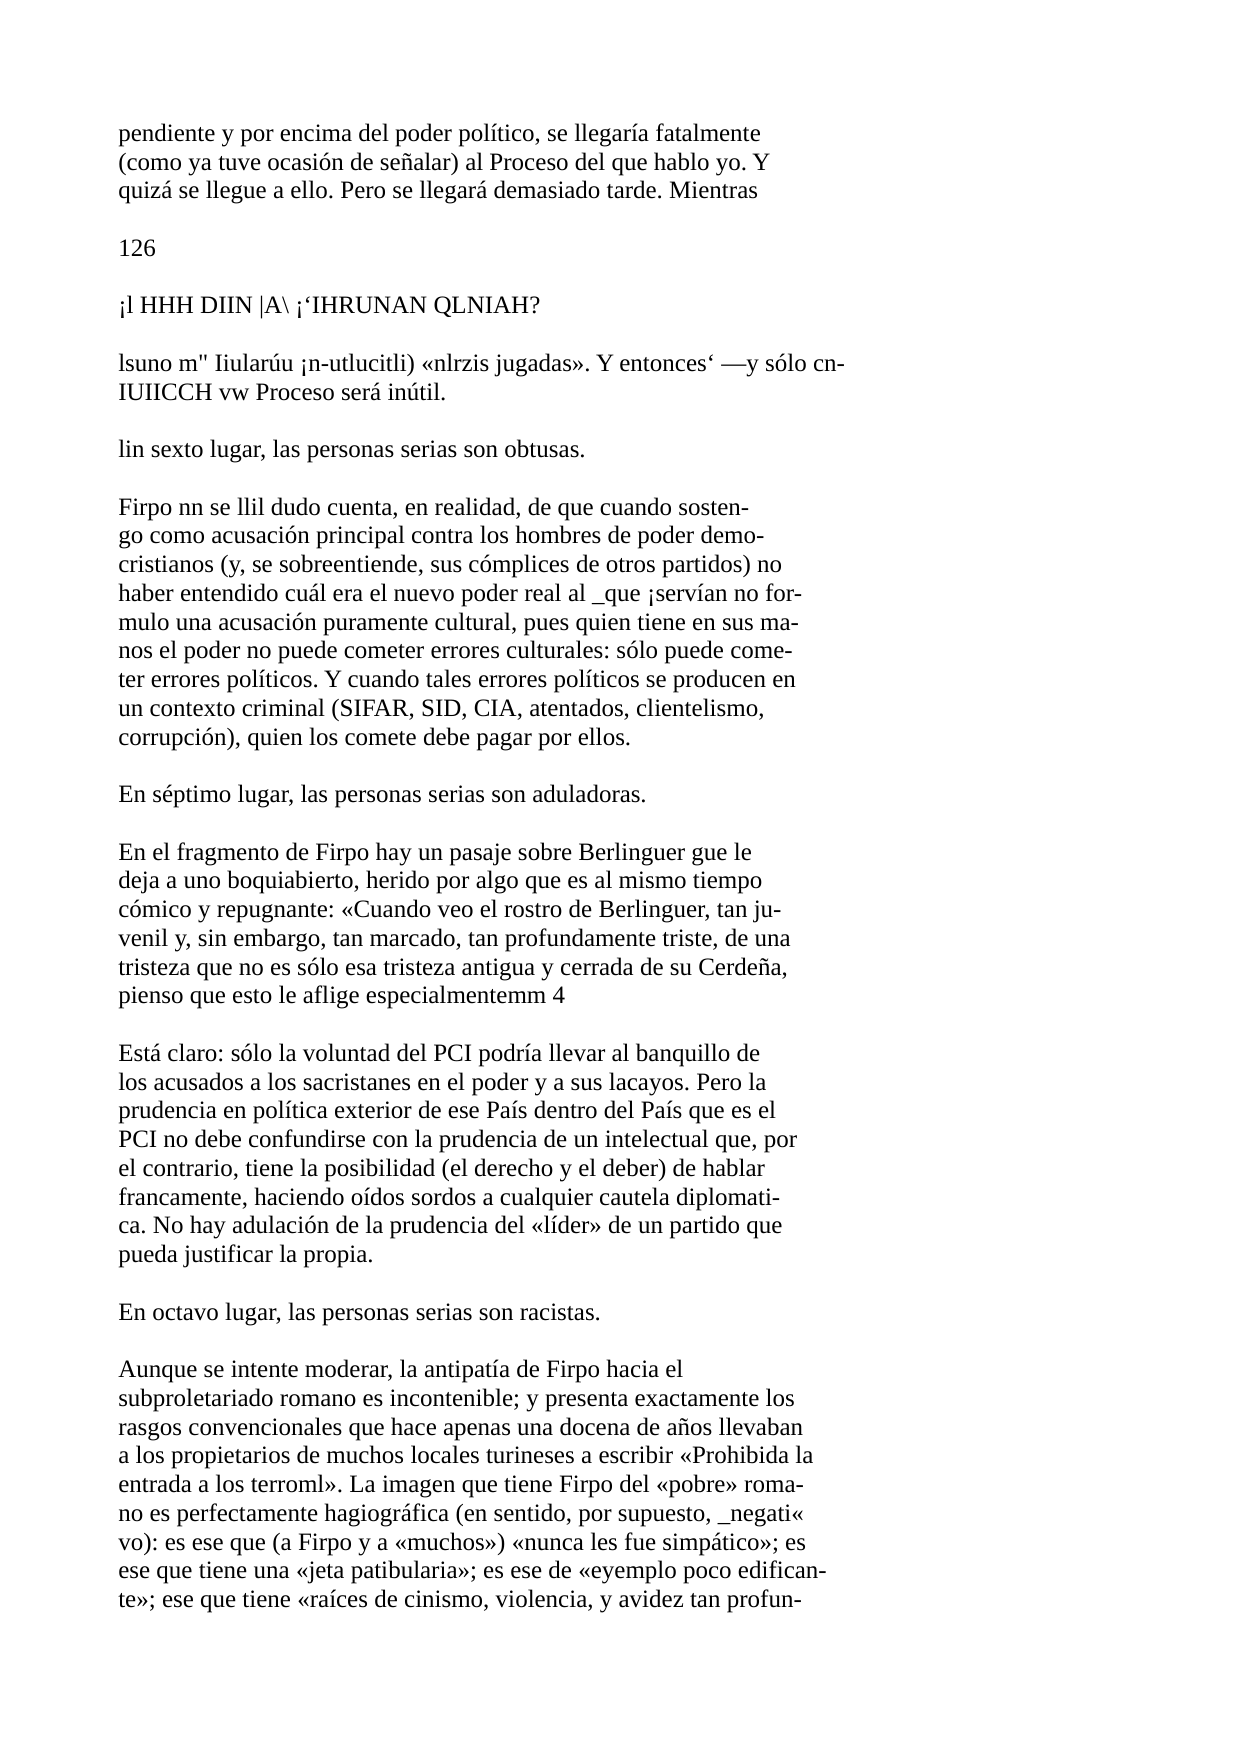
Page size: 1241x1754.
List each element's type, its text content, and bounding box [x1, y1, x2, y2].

text rasgos convencionales que hace apenas una docena de años llevaban [118, 1412, 1122, 1441]
text En el fragmento de Firpo hay un pasaje sobre Berlinguer gue le [118, 837, 1122, 866]
text ca. No hay adulación de la prudencia del «líder» de un partido que [118, 1211, 1122, 1239]
text En séptimo lugar, las personas serias son aduladoras. [118, 779, 1122, 808]
text un contexto criminal (SIFAR, SID, CIA, atentados, clientelismo, [118, 693, 1122, 722]
text los acusados a los sacristanes en el poder y a sus lacayos. Pero la [118, 1067, 1122, 1096]
text En octavo lugar, las personas serias son racistas. [118, 1297, 1122, 1326]
text francamente, haciendo oídos sordos a cualquier cautela diplomati- [118, 1182, 1122, 1211]
text nos el poder no puede cometer errores culturales: sólo puede come- [118, 636, 1122, 664]
text entrada a los terroml». La imagen que tiene Firpo del «pobre» roma- [118, 1469, 1122, 1498]
text cristianos (y, se sobreentiende, sus cómplices de otros partidos) no [118, 549, 1122, 578]
text pueda justificar la propia. [118, 1239, 1122, 1268]
text cómico y repugnante: «Cuando veo el rostro de Berlinguer, tan ju- [118, 894, 1122, 923]
text lin sexto lugar, las personas serias son obtusas. [118, 434, 1122, 463]
text ter errores políticos. Y cuando tales errores políticos se producen en [118, 664, 1122, 693]
text pienso que esto le aflige especialmentemm 4 [118, 981, 1122, 1009]
text a los propietarios de muchos locales turineses a escribir «Prohibida la [118, 1441, 1122, 1469]
text Está claro: sólo la voluntad del PCI podría llevar al banquillo de [118, 1038, 1122, 1067]
text vo): es ese que (a Firpo y a «muchos») «nunca les fue simpático»; es [118, 1527, 1122, 1556]
text el contrario, tiene la posibilidad (el derecho y el deber) de hablar [118, 1153, 1122, 1182]
text ese que tiene una «jeta patibularia»; es ese de «eyemplo poco edifican- [118, 1556, 1122, 1584]
text Firpo nn se llil dudo cuenta, en realidad, de que cuando sosten- [118, 492, 1122, 521]
text subproletariado romano es incontenible; y presenta exactamente los [118, 1383, 1122, 1412]
text PCI no debe confundirse con la prudencia de un intelectual que, por [118, 1124, 1122, 1153]
text no es perfectamente hagiográfica (en sentido, por supuesto, _negati« [118, 1498, 1122, 1527]
text ¡l HHH DIIN |A\ ¡‘IHRUNAN QLNIAH? [118, 291, 1122, 319]
text lsuno m" Iiularúu ¡n-utlucitli) «nlrzis jugadas». Y entonces‘ —y sólo cn- [118, 348, 1122, 377]
text te»; ese que tiene «raíces de cinismo, violencia, y avidez tan profun- [118, 1584, 1122, 1613]
text go como acusación principal contra los hombres de poder demo- [118, 521, 1122, 549]
text tristeza que no es sólo esa tristeza antigua y cerrada de su Cerdeña, [118, 952, 1122, 981]
text IUIICCH vw Proceso será inútil. [118, 377, 1122, 406]
text deja a uno boquiabierto, herido por algo que es al mismo tiempo [118, 866, 1122, 894]
text quizá se llegue a ello. Pero se llegará demasiado tarde. Mientras [118, 176, 1122, 204]
text mulo una acusación puramente cultural, pues quien tiene en sus ma- [118, 607, 1122, 636]
text haber entendido cuál era el nuevo poder real al _que ¡servían no for- [118, 578, 1122, 607]
text prudencia en política exterior de ese País dentro del País que es el [118, 1096, 1122, 1124]
text Aunque se intente moderar, la antipatía de Firpo hacia el [118, 1354, 1122, 1383]
text corrupción), quien los comete debe pagar por ellos. [118, 722, 1122, 751]
text pendiente y por encima del poder político, se llegaría fatalmente [118, 118, 1122, 147]
text 126 [118, 233, 1122, 262]
text venil y, sin embargo, tan marcado, tan profundamente triste, de una [118, 923, 1122, 952]
text (como ya tuve ocasión de señalar) al Proceso del que hablo yo. Y [118, 147, 1122, 176]
